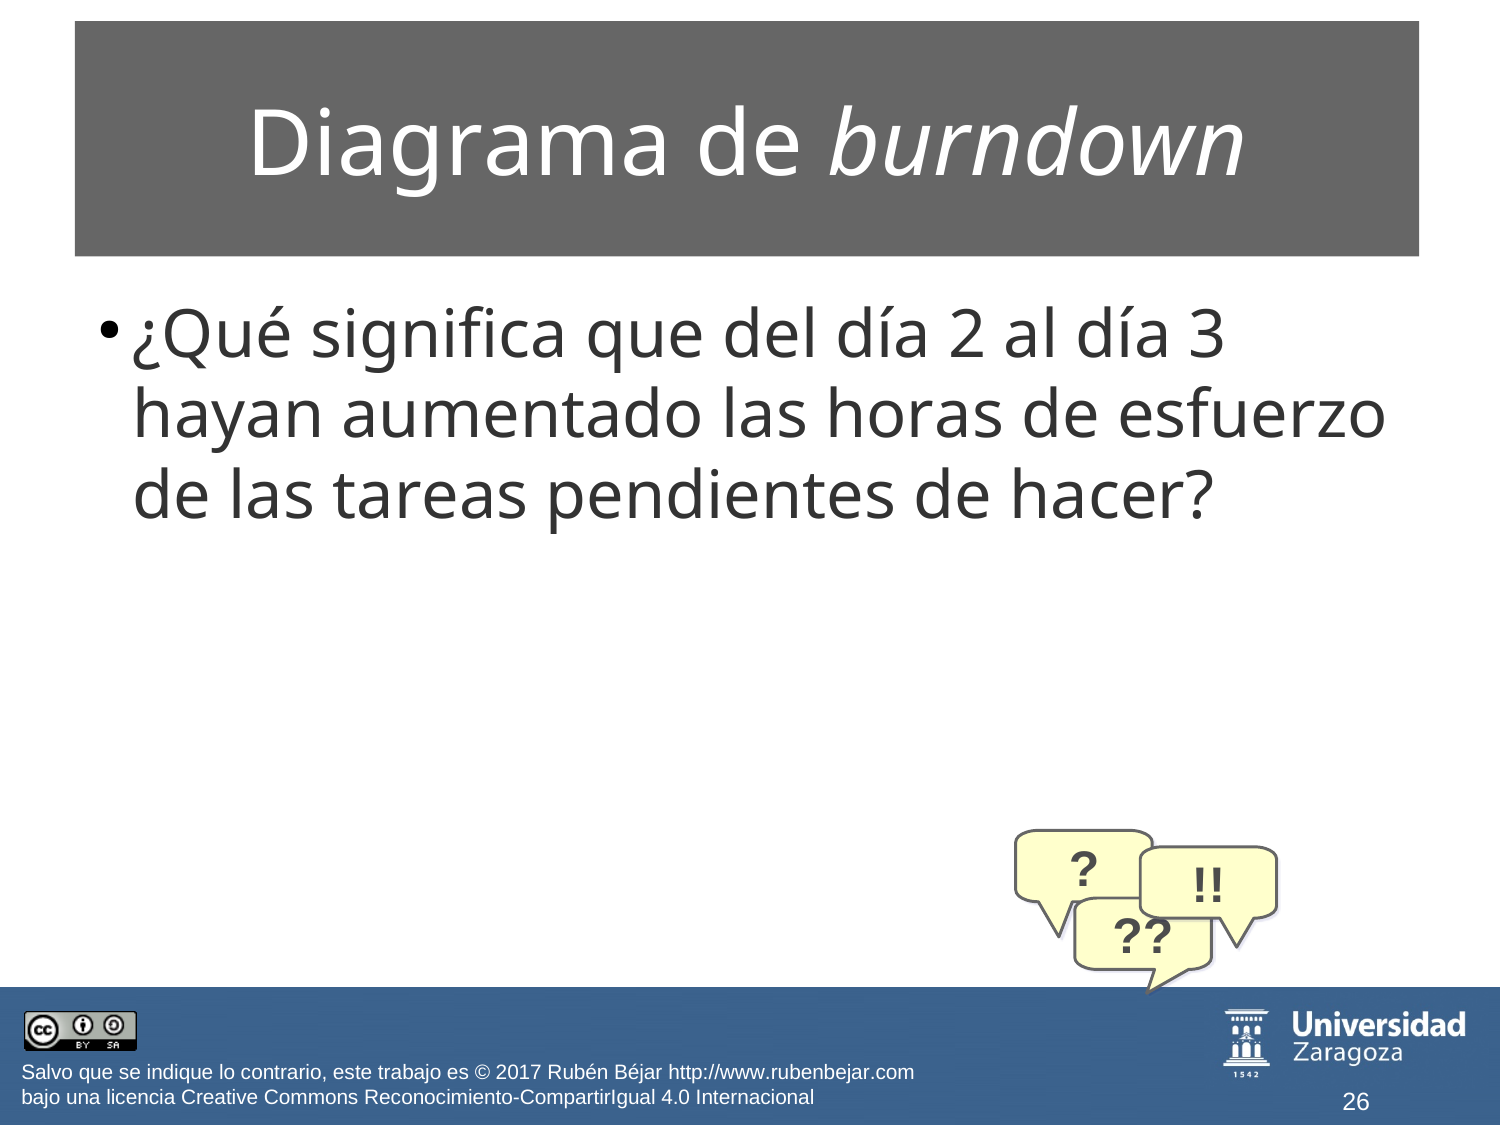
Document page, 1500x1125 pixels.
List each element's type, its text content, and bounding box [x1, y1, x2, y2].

list ¿Qué significa que del día 2 al día 3 hayan aumentado las horas de esfuerzo de las tareas pendientes de hacer? [82, 283, 1418, 957]
text_box ?? [1074, 897, 1212, 994]
text_box ? [1015, 830, 1153, 937]
text_box !! [1140, 846, 1277, 948]
title Diagrama de burndown [74, 21, 1420, 257]
picture [0, 987, 1500, 1125]
